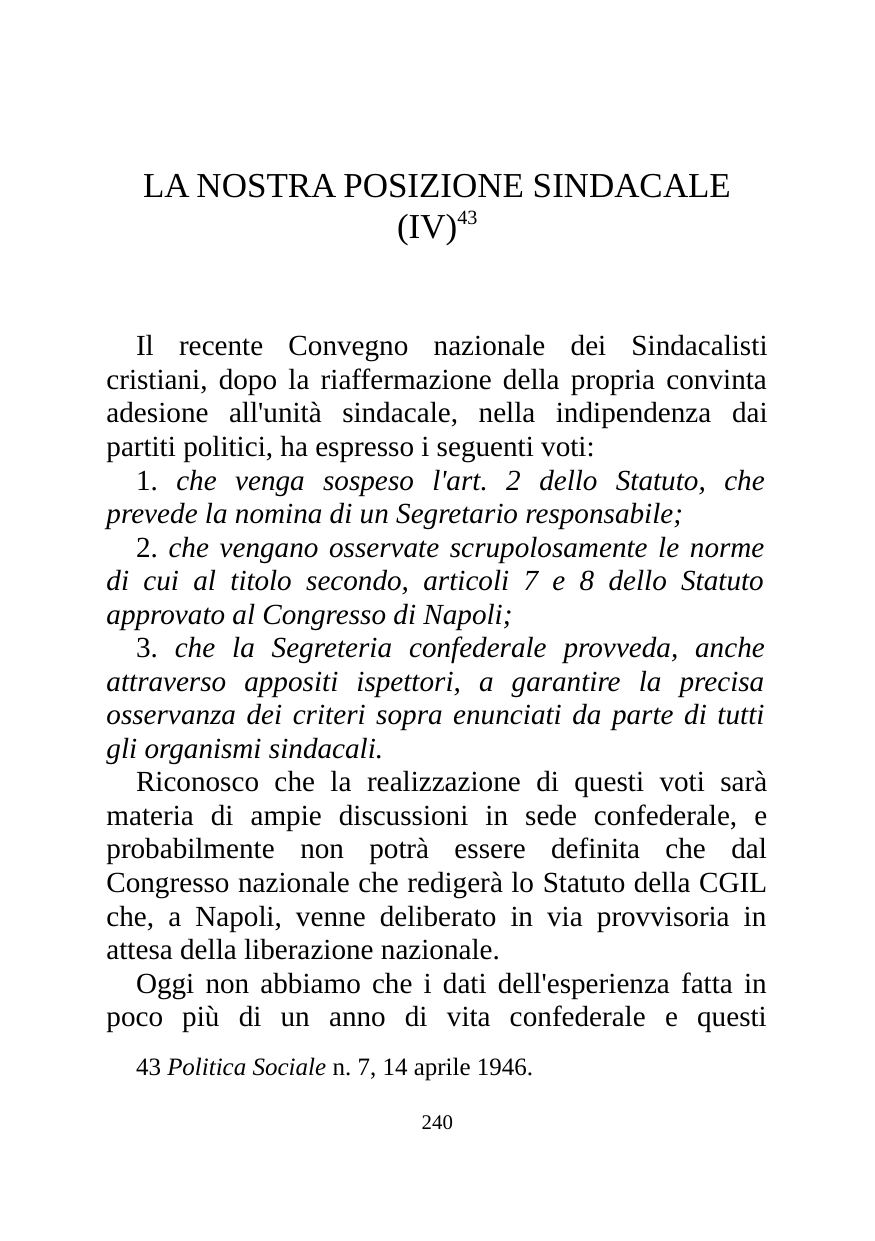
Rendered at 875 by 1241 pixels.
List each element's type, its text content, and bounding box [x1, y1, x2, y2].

text Il recente Convegno nazionale dei Sindacalisti cristiani, dopo la riaffermazione della propria convinta adesione all'unità sindacale, nella indipendenza dai partiti politici, ha espresso i seguenti voti: [106, 328, 768, 463]
subtitle LA NOSTRA POSIZIONE SINDACALE (IV) [106, 165, 768, 246]
text Riconosco che la realizzazione di questi voti sarà materia di ampie discussioni in sede confederale, e probabilmente non potrà essere definita che dal Congresso nazionale che redigerà lo Statuto della CGIL che, a Napoli, venne deliberato in via provvisoria in attesa della liberazione nazionale. [106, 764, 768, 966]
text 3. che la Segreteria confederale provveda, anche attraverso appositi ispettori, a garantire la precisa osservanza dei criteri sopra enunciati da parte di tutti gli organismi sindacali. [106, 630, 768, 764]
text Oggi non abbiamo che i dati dell'esperienza fatta in poco più di un anno di vita confederale e questi [106, 966, 768, 1033]
text 1. che venga sospeso l'art. 2 dello Statuto, che prevede la nomina di un Segretario responsabile; [106, 463, 768, 530]
text 2. che vengano osservate scrupolosamente le norme di cui al titolo secondo, articoli 7 e 8 dello Statuto approvato al Congresso di Napoli; [106, 530, 768, 630]
text Politica Sociale n. 7, 14 aprile 1946. [106, 1052, 768, 1080]
